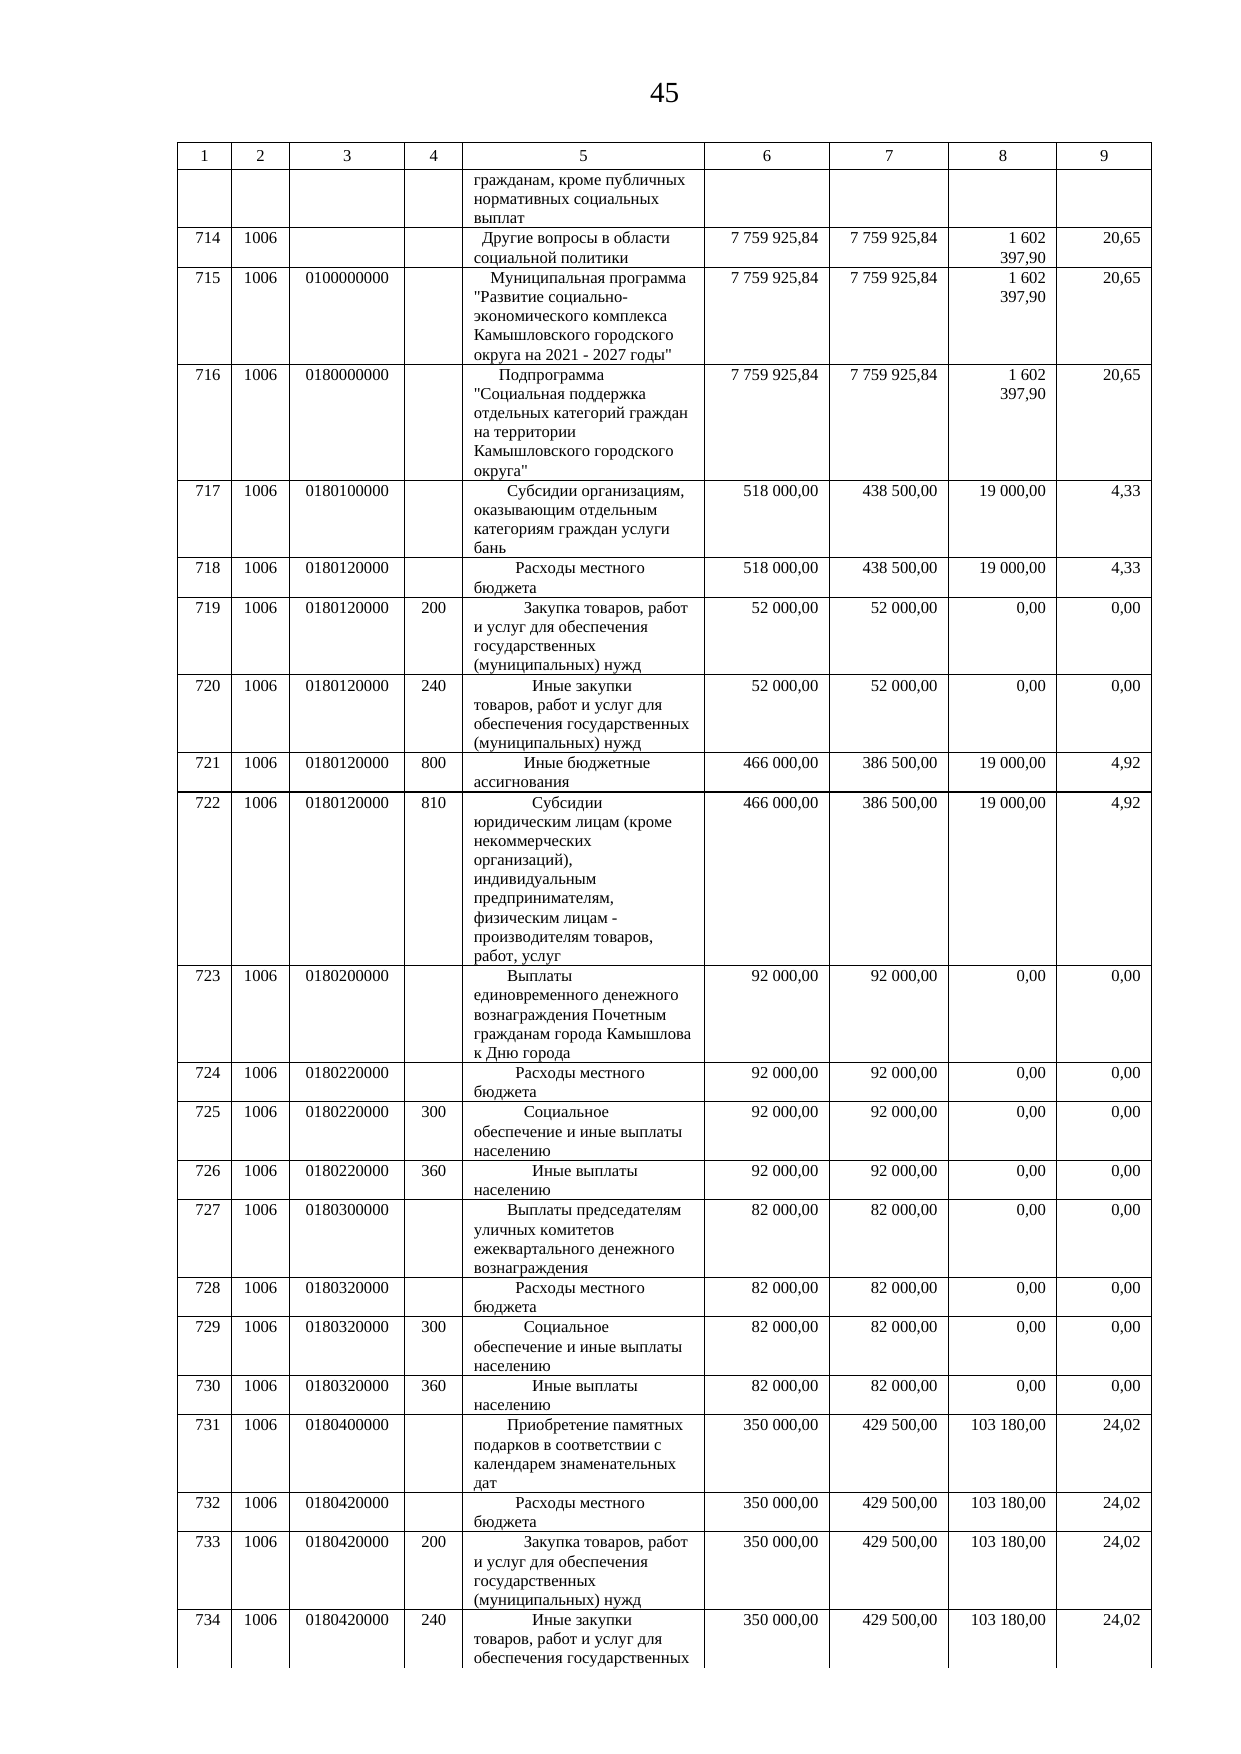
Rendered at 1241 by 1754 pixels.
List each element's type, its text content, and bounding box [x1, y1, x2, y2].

table_cell 360 [405, 1161, 462, 1199]
table_cell 518 000,00 [705, 558, 829, 597]
table_cell 7 759 925,84 [830, 365, 948, 479]
table_cell 429 500,00 [830, 1415, 948, 1492]
table_cell 734 [178, 1610, 231, 1667]
table_cell 4,92 [1057, 753, 1151, 791]
table_cell 82 000,00 [830, 1376, 948, 1414]
table_cell [405, 558, 462, 597]
table_cell 240 [405, 675, 462, 752]
table_cell 92 000,00 [830, 966, 948, 1062]
table_cell 0180320000 [290, 1278, 404, 1316]
table_header 6 [705, 143, 829, 169]
table_cell Выплаты единовременного денежного вознаграждения Почетным гражданам города Камышлова к Дню города [463, 966, 704, 1062]
table_cell 7 759 925,84 [830, 268, 948, 363]
table_cell 92 000,00 [830, 1161, 948, 1199]
table_cell 0180120000 [290, 598, 404, 674]
table_cell 19 000,00 [949, 753, 1056, 791]
table_cell Расходы местного бюджета [463, 558, 704, 597]
table_cell 1006 [232, 1063, 289, 1101]
table_cell 0,00 [949, 1200, 1056, 1277]
table_cell 466 000,00 [705, 793, 829, 965]
table_cell 438 500,00 [830, 558, 948, 597]
table_cell [949, 170, 1056, 227]
table_cell [405, 170, 462, 227]
table_cell 92 000,00 [705, 1161, 829, 1199]
table_cell Расходы местного бюджета [463, 1493, 704, 1531]
table_cell 4,92 [1057, 793, 1151, 965]
table_cell Субсидии юридическим лицам (кроме некоммерческих организаций), индивидуальным предпринимателям, физическим лицам - производителям товаров, работ, услуг [463, 793, 704, 965]
table_cell Иные выплаты населению [463, 1161, 704, 1199]
table_cell 800 [405, 753, 462, 791]
table_cell 1006 [232, 228, 289, 267]
table_cell 1006 [232, 1532, 289, 1609]
table_cell 7 759 925,84 [705, 228, 829, 267]
table_cell 0180420000 [290, 1493, 404, 1531]
table_cell 429 500,00 [830, 1493, 948, 1531]
table_cell 82 000,00 [705, 1317, 829, 1375]
table_cell 1006 [232, 481, 289, 557]
table_cell [405, 1493, 462, 1531]
table_cell 52 000,00 [830, 598, 948, 674]
table_cell 92 000,00 [830, 1063, 948, 1101]
table_cell 0,00 [1057, 1317, 1151, 1375]
table_cell 0180320000 [290, 1317, 404, 1375]
table_cell 350 000,00 [705, 1532, 829, 1609]
table_cell 0,00 [949, 966, 1056, 1062]
table_cell 0,00 [1057, 1200, 1151, 1277]
table_cell 1006 [232, 365, 289, 479]
table_cell [178, 170, 231, 227]
table_header 8 [949, 143, 1056, 169]
table_cell 1006 [232, 1102, 289, 1160]
table_cell 731 [178, 1415, 231, 1492]
table_cell 1006 [232, 1493, 289, 1531]
table_cell 518 000,00 [705, 481, 829, 557]
table_cell 1006 [232, 675, 289, 752]
table_cell Социальное обеспечение и иные выплаты населению [463, 1102, 704, 1160]
table_cell 716 [178, 365, 231, 479]
table_cell 725 [178, 1102, 231, 1160]
table_cell 0,00 [949, 1278, 1056, 1316]
table_cell 4,33 [1057, 481, 1151, 557]
table_cell 0,00 [1057, 1063, 1151, 1101]
table_cell 0180320000 [290, 1376, 404, 1414]
table_cell 103 180,00 [949, 1610, 1056, 1667]
table_cell 723 [178, 966, 231, 1062]
table_cell 1006 [232, 1376, 289, 1414]
table_cell 82 000,00 [705, 1278, 829, 1316]
table_cell 0100000000 [290, 268, 404, 363]
table_cell 24,02 [1057, 1532, 1151, 1609]
table_cell 350 000,00 [705, 1610, 829, 1667]
table_cell 429 500,00 [830, 1532, 948, 1609]
table_cell Муниципальная программа "Развитие социально-экономического комплекса Камышловского городского округа на 2021 - 2027 годы" [463, 268, 704, 363]
table_cell [405, 481, 462, 557]
table_cell 0180420000 [290, 1532, 404, 1609]
table_header 9 [1057, 143, 1151, 169]
table_cell 1 602 397,90 [949, 228, 1056, 267]
table_cell 0180120000 [290, 753, 404, 791]
table_cell 0,00 [1057, 1102, 1151, 1160]
table_cell 7 759 925,84 [705, 365, 829, 479]
table_cell 0180400000 [290, 1415, 404, 1492]
table_cell 0180420000 [290, 1610, 404, 1667]
table_cell 24,02 [1057, 1415, 1151, 1492]
table_cell 1006 [232, 1278, 289, 1316]
table_header 3 [290, 143, 404, 169]
table_cell Социальное обеспечение и иные выплаты населению [463, 1317, 704, 1375]
table_cell 300 [405, 1102, 462, 1160]
table_cell 19 000,00 [949, 558, 1056, 597]
table_cell 20,65 [1057, 365, 1151, 479]
table_cell 200 [405, 1532, 462, 1609]
table_cell 1006 [232, 793, 289, 965]
table_cell 1 602 397,90 [949, 268, 1056, 363]
table_cell 386 500,00 [830, 753, 948, 791]
table_cell 1006 [232, 1610, 289, 1667]
table_cell 82 000,00 [830, 1200, 948, 1277]
table_cell [290, 170, 404, 227]
table_cell 20,65 [1057, 268, 1151, 363]
table_cell [405, 1063, 462, 1101]
table_cell 82 000,00 [830, 1278, 948, 1316]
table_cell 200 [405, 598, 462, 674]
table_cell [405, 1415, 462, 1492]
table_cell 732 [178, 1493, 231, 1531]
table_cell 0180220000 [290, 1161, 404, 1199]
table_cell 727 [178, 1200, 231, 1277]
table_cell 1006 [232, 268, 289, 363]
table_cell 0180120000 [290, 793, 404, 965]
table_cell Подпрограмма "Социальная поддержка отдельных категорий граждан на территории Камышловского городского округа" [463, 365, 704, 479]
table_header 4 [405, 143, 462, 169]
table_header 5 [463, 143, 704, 169]
table_cell 0180300000 [290, 1200, 404, 1277]
table_cell 52 000,00 [705, 598, 829, 674]
table_cell 726 [178, 1161, 231, 1199]
table_cell 719 [178, 598, 231, 674]
table_cell Иные закупки товаров, работ и услуг для обеспечения государственных (муниципальных) нужд [463, 675, 704, 752]
table_cell [1057, 170, 1151, 227]
table_cell 1 602 397,90 [949, 365, 1056, 479]
table_cell 24,02 [1057, 1610, 1151, 1667]
table_cell 717 [178, 481, 231, 557]
table_cell Другие вопросы в области социальной политики [463, 228, 704, 267]
table_cell 0180100000 [290, 481, 404, 557]
table_cell [705, 170, 829, 227]
table_cell 0,00 [949, 1102, 1056, 1160]
table_cell 733 [178, 1532, 231, 1609]
table_cell 92 000,00 [830, 1102, 948, 1160]
table_cell 0180120000 [290, 675, 404, 752]
table_cell 20,65 [1057, 228, 1151, 267]
table_cell 810 [405, 793, 462, 965]
table_cell 0180220000 [290, 1102, 404, 1160]
table_cell 1006 [232, 1415, 289, 1492]
table_cell 19 000,00 [949, 481, 1056, 557]
table_cell 0,00 [1057, 598, 1151, 674]
table_cell 730 [178, 1376, 231, 1414]
table_cell [405, 268, 462, 363]
table_cell 240 [405, 1610, 462, 1667]
table_cell гражданам, кроме публичных нормативных социальных выплат [463, 170, 704, 227]
table_cell 4,33 [1057, 558, 1151, 597]
table_cell 103 180,00 [949, 1493, 1056, 1531]
table_cell 466 000,00 [705, 753, 829, 791]
table_cell 0180000000 [290, 365, 404, 479]
table_cell 52 000,00 [705, 675, 829, 752]
table_cell 1006 [232, 753, 289, 791]
table_cell 724 [178, 1063, 231, 1101]
table_cell 0,00 [949, 1376, 1056, 1414]
table_cell Иные закупки товаров, работ и услуг для обеспечения государственных [463, 1610, 704, 1667]
table_cell Расходы местного бюджета [463, 1278, 704, 1316]
table_cell 24,02 [1057, 1493, 1151, 1531]
table_cell 300 [405, 1317, 462, 1375]
table_cell 0,00 [1057, 1161, 1151, 1199]
table_cell 103 180,00 [949, 1415, 1056, 1492]
table_cell Расходы местного бюджета [463, 1063, 704, 1101]
table_cell Закупка товаров, работ и услуг для обеспечения государственных (муниципальных) нужд [463, 1532, 704, 1609]
table_cell 7 759 925,84 [705, 268, 829, 363]
table_cell 7 759 925,84 [830, 228, 948, 267]
table_cell 0,00 [949, 675, 1056, 752]
table_cell 0,00 [949, 1317, 1056, 1375]
table_cell 386 500,00 [830, 793, 948, 965]
table_cell 1006 [232, 558, 289, 597]
table_cell 0180200000 [290, 966, 404, 1062]
table_cell 1006 [232, 1317, 289, 1375]
table_cell 82 000,00 [705, 1376, 829, 1414]
table_cell 350 000,00 [705, 1415, 829, 1492]
table_cell Закупка товаров, работ и услуг для обеспечения государственных (муниципальных) нужд [463, 598, 704, 674]
table_header 7 [830, 143, 948, 169]
table_cell 429 500,00 [830, 1610, 948, 1667]
table_cell 0,00 [949, 598, 1056, 674]
table_cell 1006 [232, 1200, 289, 1277]
table_cell [405, 1200, 462, 1277]
table_cell Субсидии организациям, оказывающим отдельным категориям граждан услуги бань [463, 481, 704, 557]
table_cell 0,00 [1057, 675, 1151, 752]
table_cell 720 [178, 675, 231, 752]
table_cell 0180220000 [290, 1063, 404, 1101]
table_cell 0,00 [949, 1161, 1056, 1199]
table_cell Иные бюджетные ассигнования [463, 753, 704, 791]
table_cell 721 [178, 753, 231, 791]
table_cell 718 [178, 558, 231, 597]
table_cell 103 180,00 [949, 1532, 1056, 1609]
table_cell 0,00 [1057, 1278, 1151, 1316]
table_cell 19 000,00 [949, 793, 1056, 965]
table_cell [405, 966, 462, 1062]
table_cell 82 000,00 [830, 1317, 948, 1375]
table_cell 714 [178, 228, 231, 267]
table_cell 92 000,00 [705, 1063, 829, 1101]
table_cell 0,00 [949, 1063, 1056, 1101]
table_cell 0,00 [1057, 1376, 1151, 1414]
table_cell 0,00 [1057, 966, 1151, 1062]
table_cell [405, 1278, 462, 1316]
table_cell [290, 228, 404, 267]
table_cell 82 000,00 [705, 1200, 829, 1277]
table_cell 438 500,00 [830, 481, 948, 557]
table_cell [232, 170, 289, 227]
table_cell Выплаты председателям уличных комитетов ежеквартального денежного вознаграждения [463, 1200, 704, 1277]
table_cell 92 000,00 [705, 1102, 829, 1160]
table_cell 0180120000 [290, 558, 404, 597]
table_cell Иные выплаты населению [463, 1376, 704, 1414]
table_cell 715 [178, 268, 231, 363]
table_cell 1006 [232, 966, 289, 1062]
table_cell 52 000,00 [830, 675, 948, 752]
table_cell 1006 [232, 1161, 289, 1199]
table_cell 729 [178, 1317, 231, 1375]
table_header 1 [178, 143, 231, 169]
table_cell 728 [178, 1278, 231, 1316]
table_cell [405, 365, 462, 479]
table_cell [405, 228, 462, 267]
table_cell [830, 170, 948, 227]
table_cell 360 [405, 1376, 462, 1414]
table_cell 1006 [232, 598, 289, 674]
table_cell 722 [178, 793, 231, 965]
table_cell 92 000,00 [705, 966, 829, 1062]
table_header 2 [232, 143, 289, 169]
table_cell Приобретение памятных подарков в соответствии с календарем знаменательных дат [463, 1415, 704, 1492]
table_cell 350 000,00 [705, 1493, 829, 1531]
